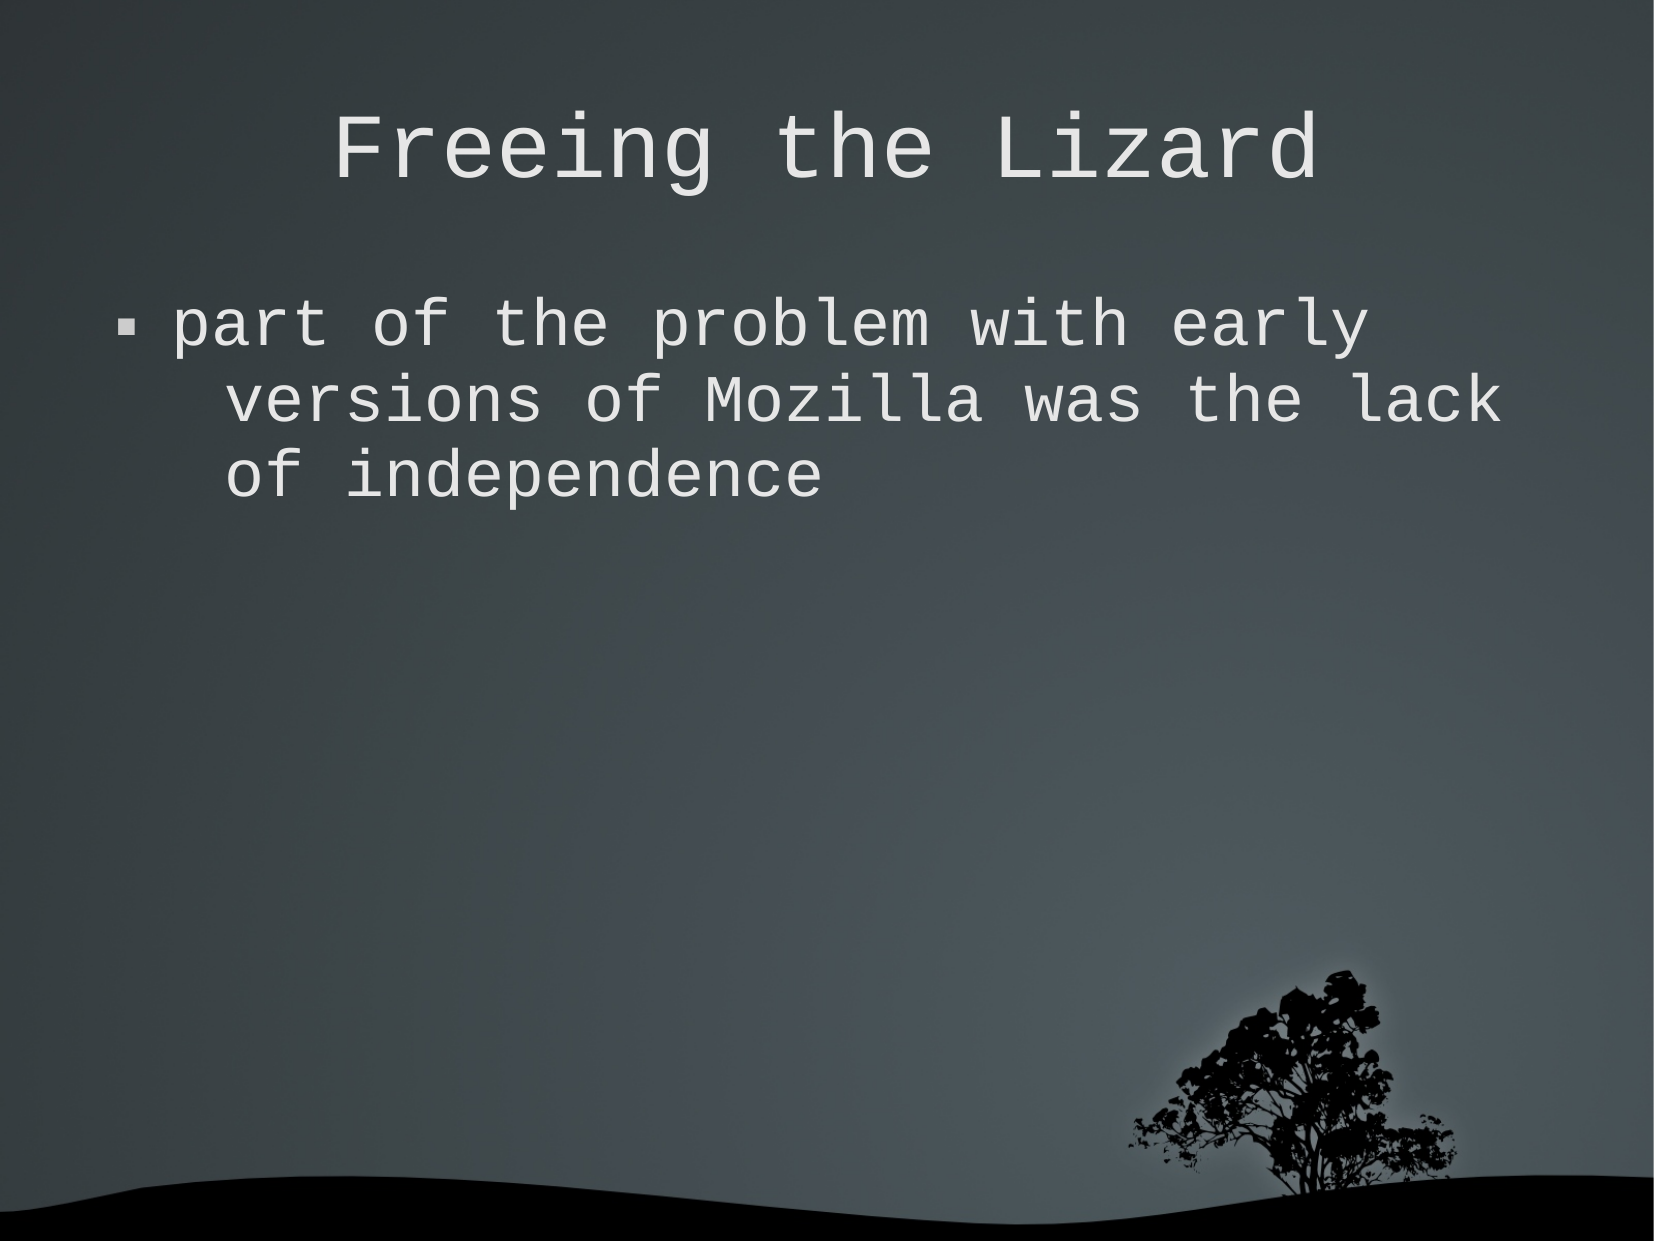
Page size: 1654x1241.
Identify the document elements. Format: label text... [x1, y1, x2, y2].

list part of the problem with early versions of Mozilla was the lack of independence [82, 290, 1571, 1094]
title Freeing the Lizard [82, 56, 1571, 250]
picture [0, 0, 1654, 1241]
